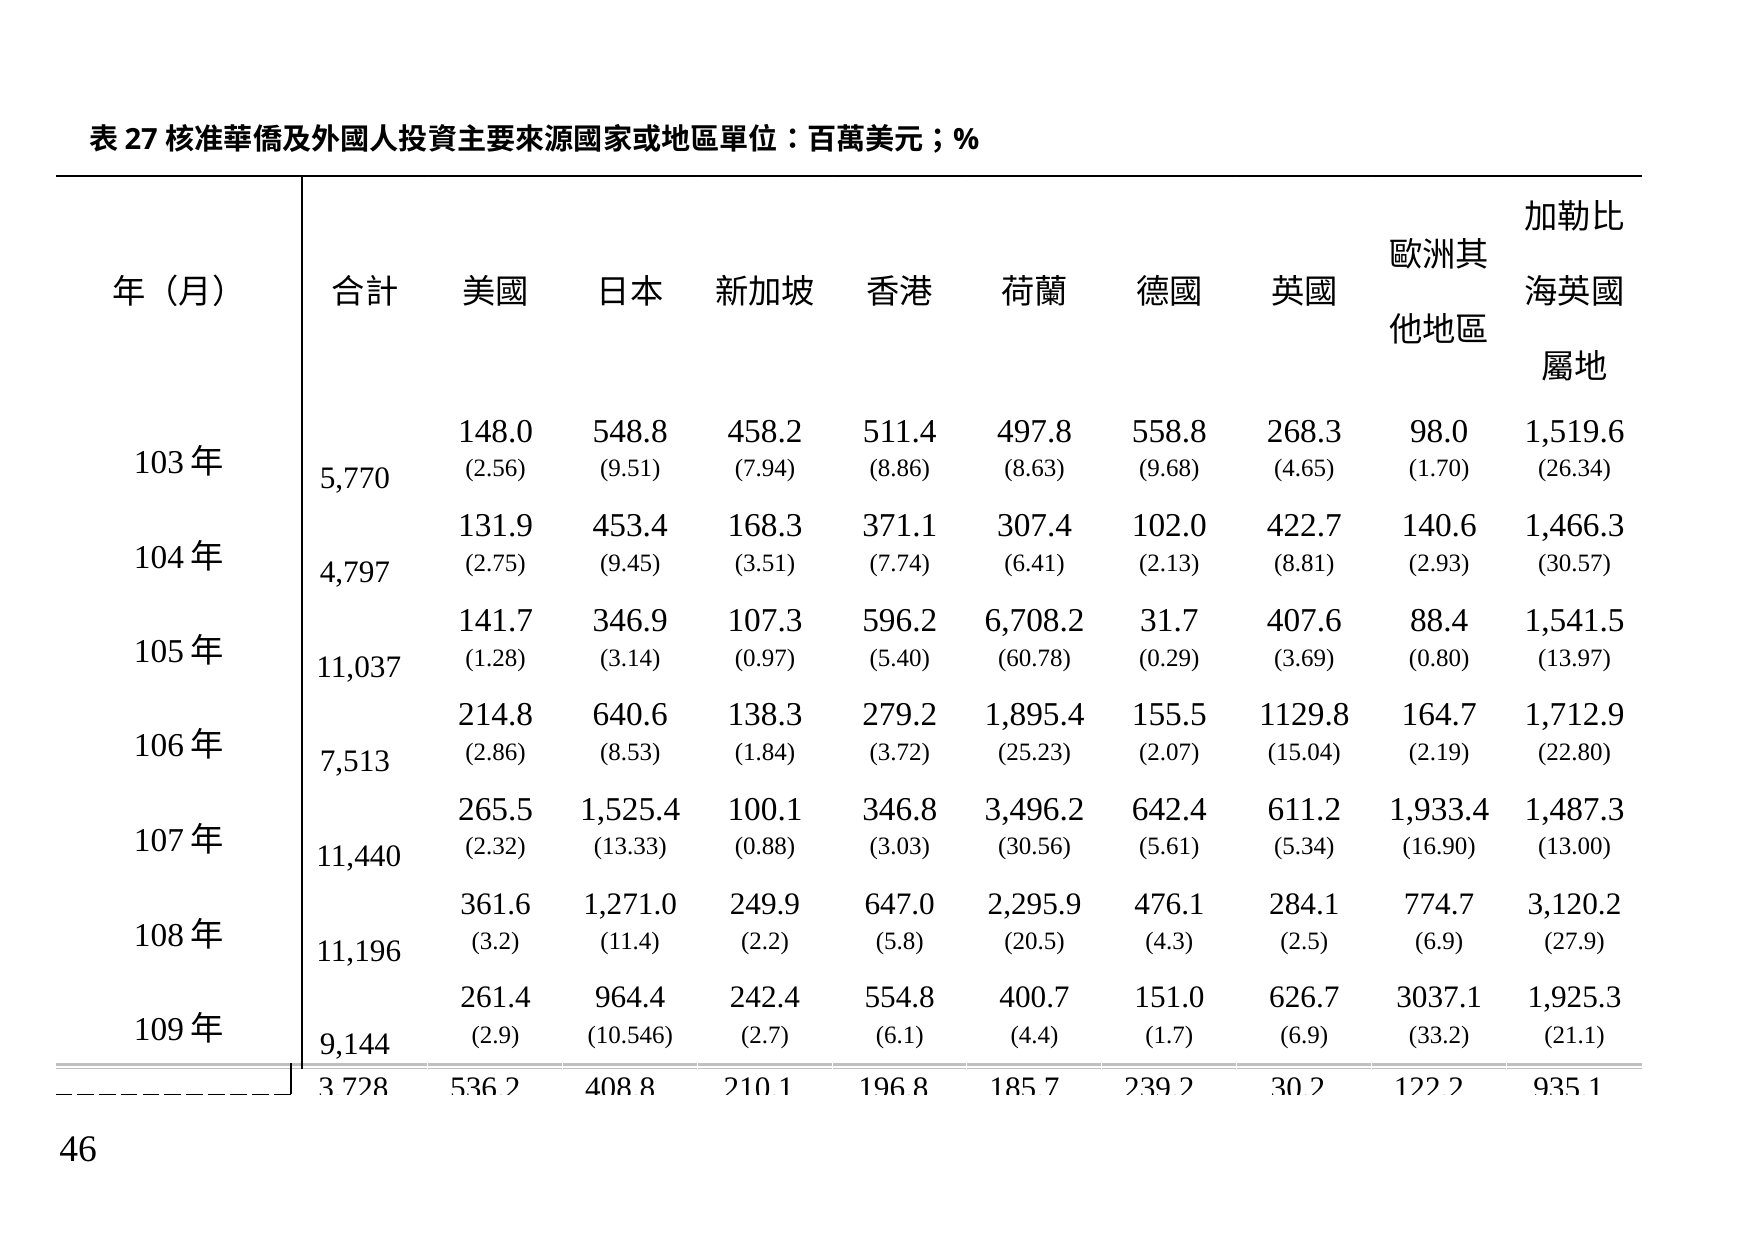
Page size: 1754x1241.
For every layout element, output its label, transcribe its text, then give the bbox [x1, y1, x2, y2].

table_cell 476.1 (4.3) [1102, 876, 1236, 969]
table_cell 1129.8 (15.04) [1237, 686, 1371, 780]
table_cell 407.6 (3.69) [1237, 592, 1371, 686]
table_cell 239.2 [1102, 1069, 1237, 1094]
table_cell 164.7 (2.19) [1372, 686, 1506, 780]
table_cell 307.4 (6.41) [967, 498, 1101, 591]
table_cell 11,196 [303, 876, 427, 969]
table_cell 106年 [56, 686, 301, 780]
table_header 香港 [833, 177, 966, 402]
table_cell 148.0 (2.56) [428, 403, 562, 496]
table_cell 1,712.9 (22.80) [1507, 686, 1642, 780]
table_cell 109年 [56, 969, 301, 1063]
table_cell 558.8 (9.68) [1102, 403, 1236, 496]
table_cell 210.1 [697, 1069, 832, 1094]
table_header 新加坡 [698, 177, 832, 402]
table_cell 458.2 (7.94) [698, 403, 832, 496]
table_header 合計 [303, 177, 427, 402]
table_header 日本 [563, 177, 697, 402]
table_cell 196.8 [832, 1069, 967, 1094]
table_cell 104年 [56, 498, 301, 591]
table_cell 11,440 [303, 781, 427, 874]
table_cell 3,728 , [292, 1069, 428, 1094]
table_cell 1,541.5 (13.97) [1507, 592, 1642, 686]
table_cell 9,144 [303, 969, 427, 1063]
table_header 荷蘭 [967, 177, 1101, 402]
table_cell 554.8 (6.1) [833, 969, 966, 1063]
table_cell 151.0 (1.7) [1102, 969, 1236, 1063]
table_cell 626.7 (6.9) [1237, 969, 1371, 1063]
table_cell 1,525.4 (13.33) [563, 781, 697, 874]
table_cell 185.7 [967, 1069, 1102, 1094]
table_cell 548.8 (9.51) [563, 403, 697, 496]
table_cell 261.4 (2.9) [428, 969, 562, 1063]
table_cell 642.4 (5.61) [1102, 781, 1236, 874]
table_cell 1,925.3 (21.1) [1507, 969, 1642, 1063]
table_cell 935.1 [1506, 1069, 1642, 1094]
table_cell [56, 1069, 290, 1094]
table_cell 122.2 [1371, 1069, 1506, 1094]
table_cell 7,513 [303, 686, 427, 780]
table_cell 6,708.2 (60.78) [967, 592, 1101, 686]
table_cell 371.1 (7.74) [833, 498, 966, 591]
table_cell 2,295.9 (20.5) [967, 876, 1101, 969]
table_cell 31.7 (0.29) [1102, 592, 1236, 686]
table_cell 4,797 [303, 498, 427, 591]
subtitle 表27 核准華僑及外國人投資主要來源國家或地區單位：百萬美元；% [59, 99, 1639, 174]
table_cell 453.4 (9.45) [563, 498, 697, 591]
table_cell 964.4 (10.546) [563, 969, 697, 1063]
table_cell 346.8 (3.03) [833, 781, 966, 874]
table_cell 98.0 (1.70) [1372, 403, 1506, 496]
table_cell 279.2 (3.72) [833, 686, 966, 780]
table_cell 536.2 [428, 1069, 563, 1094]
table_cell 155.5 (2.07) [1102, 686, 1236, 780]
table_cell 647.0 (5.8) [833, 876, 966, 969]
table_cell 3,120.2 (27.9) [1507, 876, 1642, 969]
table_header 德國 [1102, 177, 1236, 402]
table_cell 11,037 [303, 592, 427, 686]
table_cell 141.7 (1.28) [428, 592, 562, 686]
table_cell 346.9 (3.14) [563, 592, 697, 686]
table_header 美國 [428, 177, 562, 402]
table_cell 131.9 (2.75) [428, 498, 562, 591]
table_cell 1,466.3 (30.57) [1507, 498, 1642, 591]
table_cell 107.3 (0.97) [698, 592, 832, 686]
table_cell 102.0 (2.13) [1102, 498, 1236, 591]
table_cell 1,519.6 (26.34) [1507, 403, 1642, 496]
table_header 歐洲其他地區 [1372, 177, 1506, 402]
table_cell 5,770 [303, 403, 427, 496]
table_cell 422.7 (8.81) [1237, 498, 1371, 591]
table_cell 284.1 (2.5) [1237, 876, 1371, 969]
table_cell 249.9 (2.2) [698, 876, 832, 969]
table_cell 1,487.3 (13.00) [1507, 781, 1642, 874]
table_header 加勒比海英國屬地 [1507, 177, 1642, 402]
table_cell 1,271.0 (11.4) [563, 876, 697, 969]
table_cell 214.8 (2.86) [428, 686, 562, 780]
table_cell 1,895.4 (25.23) [967, 686, 1101, 780]
table_header 年（月） [56, 177, 301, 402]
table_cell 1,933.4 (16.90) [1372, 781, 1506, 874]
table_cell 108年 [56, 876, 301, 969]
table_cell 268.3 (4.65) [1237, 403, 1371, 496]
table_cell 168.3 (3.51) [698, 498, 832, 591]
table_cell 88.4 (0.80) [1372, 592, 1506, 686]
table_cell 138.3 (1.84) [698, 686, 832, 780]
table_cell 103年 [56, 403, 301, 496]
table_cell 3037.1 (33.2) [1372, 969, 1506, 1063]
table_cell 107年 [56, 781, 301, 874]
table_cell 596.2 (5.40) [833, 592, 966, 686]
table_cell 408.8 [563, 1069, 697, 1094]
table_cell 400.7 (4.4) [967, 969, 1101, 1063]
table_cell 774.7 (6.9) [1372, 876, 1506, 969]
table_cell 30.2 [1237, 1069, 1371, 1094]
table_cell 100.1 (0.88) [698, 781, 832, 874]
table_cell 640.6 (8.53) [563, 686, 697, 780]
table_cell 105年 [56, 592, 301, 686]
table_cell 511.4 (8.86) [833, 403, 966, 496]
table_cell 361.6 (3.2) [428, 876, 562, 969]
table_cell 3,496.2 (30.56) [967, 781, 1101, 874]
table_cell 140.6 (2.93) [1372, 498, 1506, 591]
table_cell 611.2 (5.34) [1237, 781, 1371, 874]
table_cell 265.5 (2.32) [428, 781, 562, 874]
table_cell 242.4 (2.7) [698, 969, 832, 1063]
table_cell 497.8 (8.63) [967, 403, 1101, 496]
table_header 英國 [1237, 177, 1371, 402]
